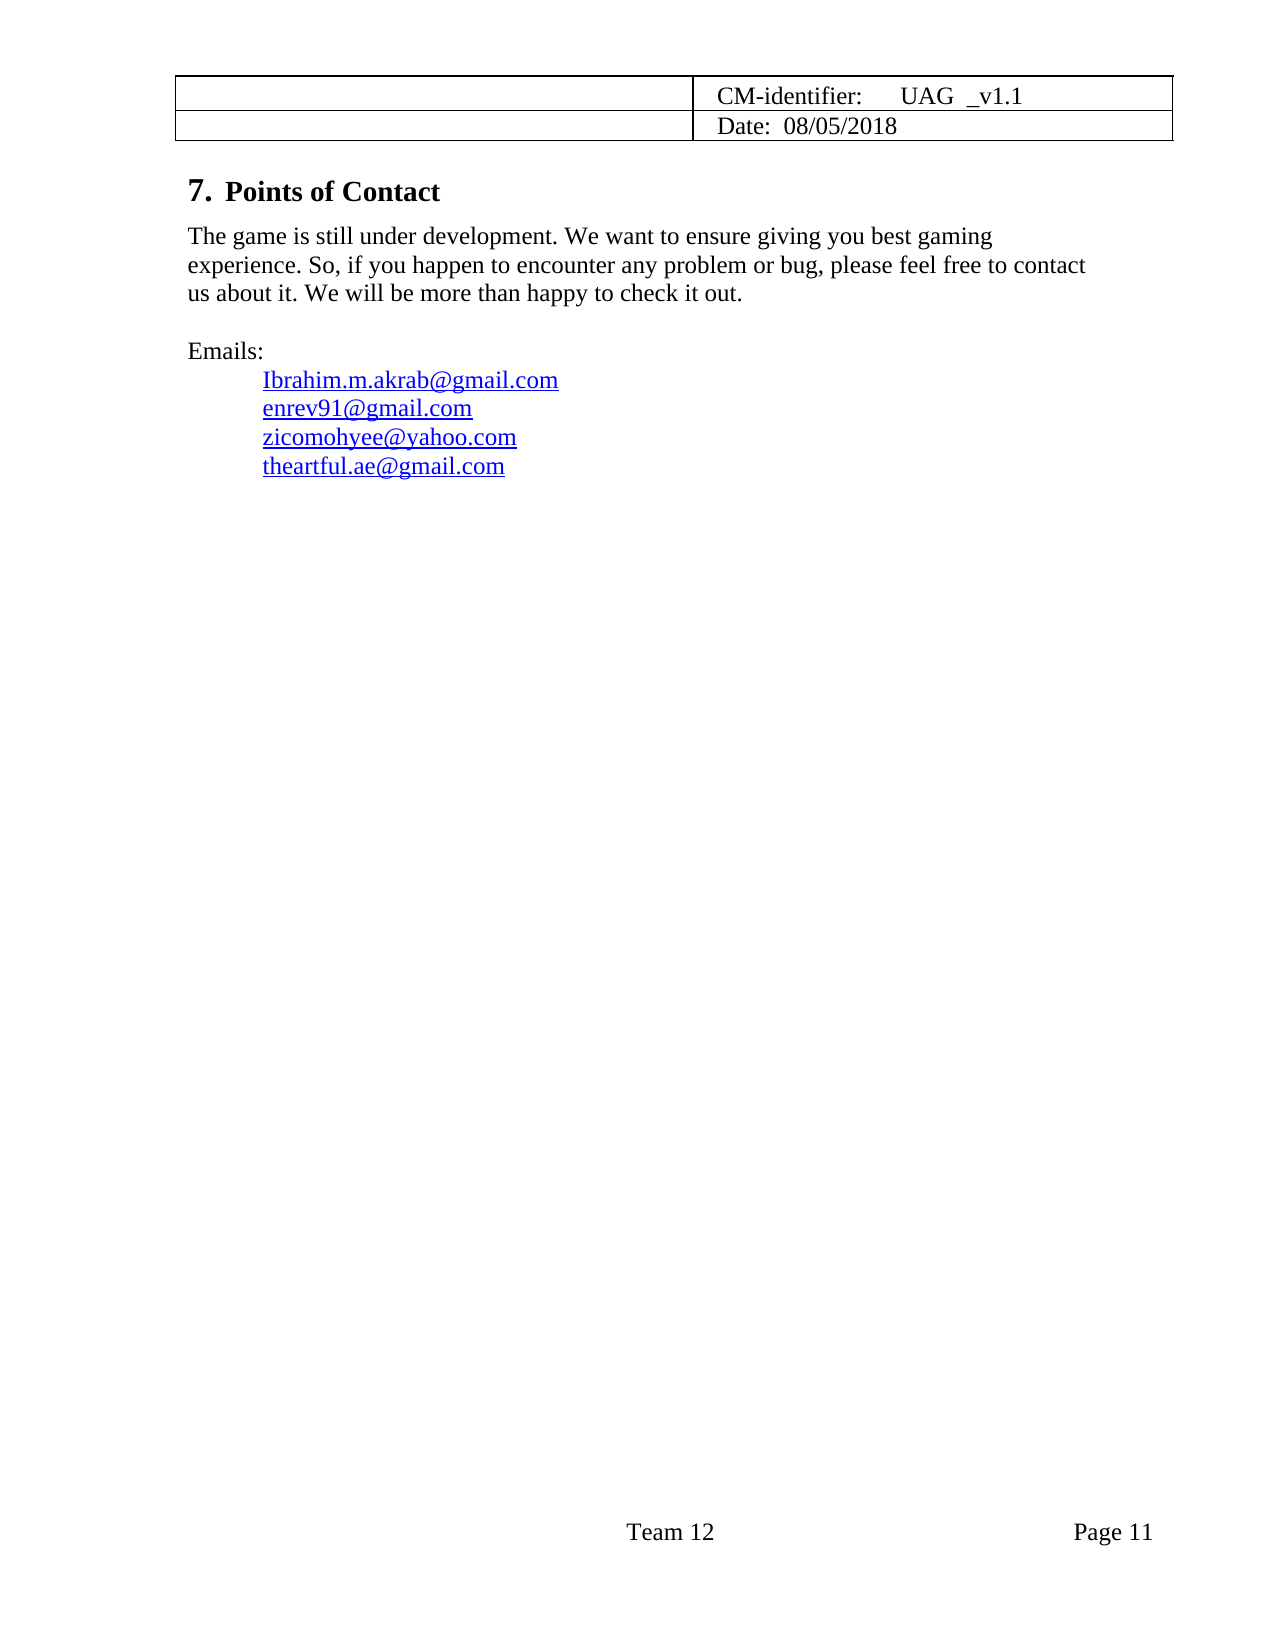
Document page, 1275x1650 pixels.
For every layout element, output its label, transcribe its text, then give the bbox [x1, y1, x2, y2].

text theartful.ae@gmail.com [187, 451, 1087, 480]
text Emails: [187, 336, 1087, 365]
text enrev91@gmail.com [187, 393, 1087, 422]
text The game is still under development. We want to ensure giving you best gaming experience. So, if you happen to encounter any problem or bug, please feel free to contact us about it. We will be more than happy to check it out. [187, 221, 1087, 307]
text zicomohyee@yahoo.com [187, 422, 1087, 451]
subtitle Points of Contact [187, 170, 1087, 208]
text Ibrahim.m.akrab@gmail.com [187, 365, 1087, 393]
